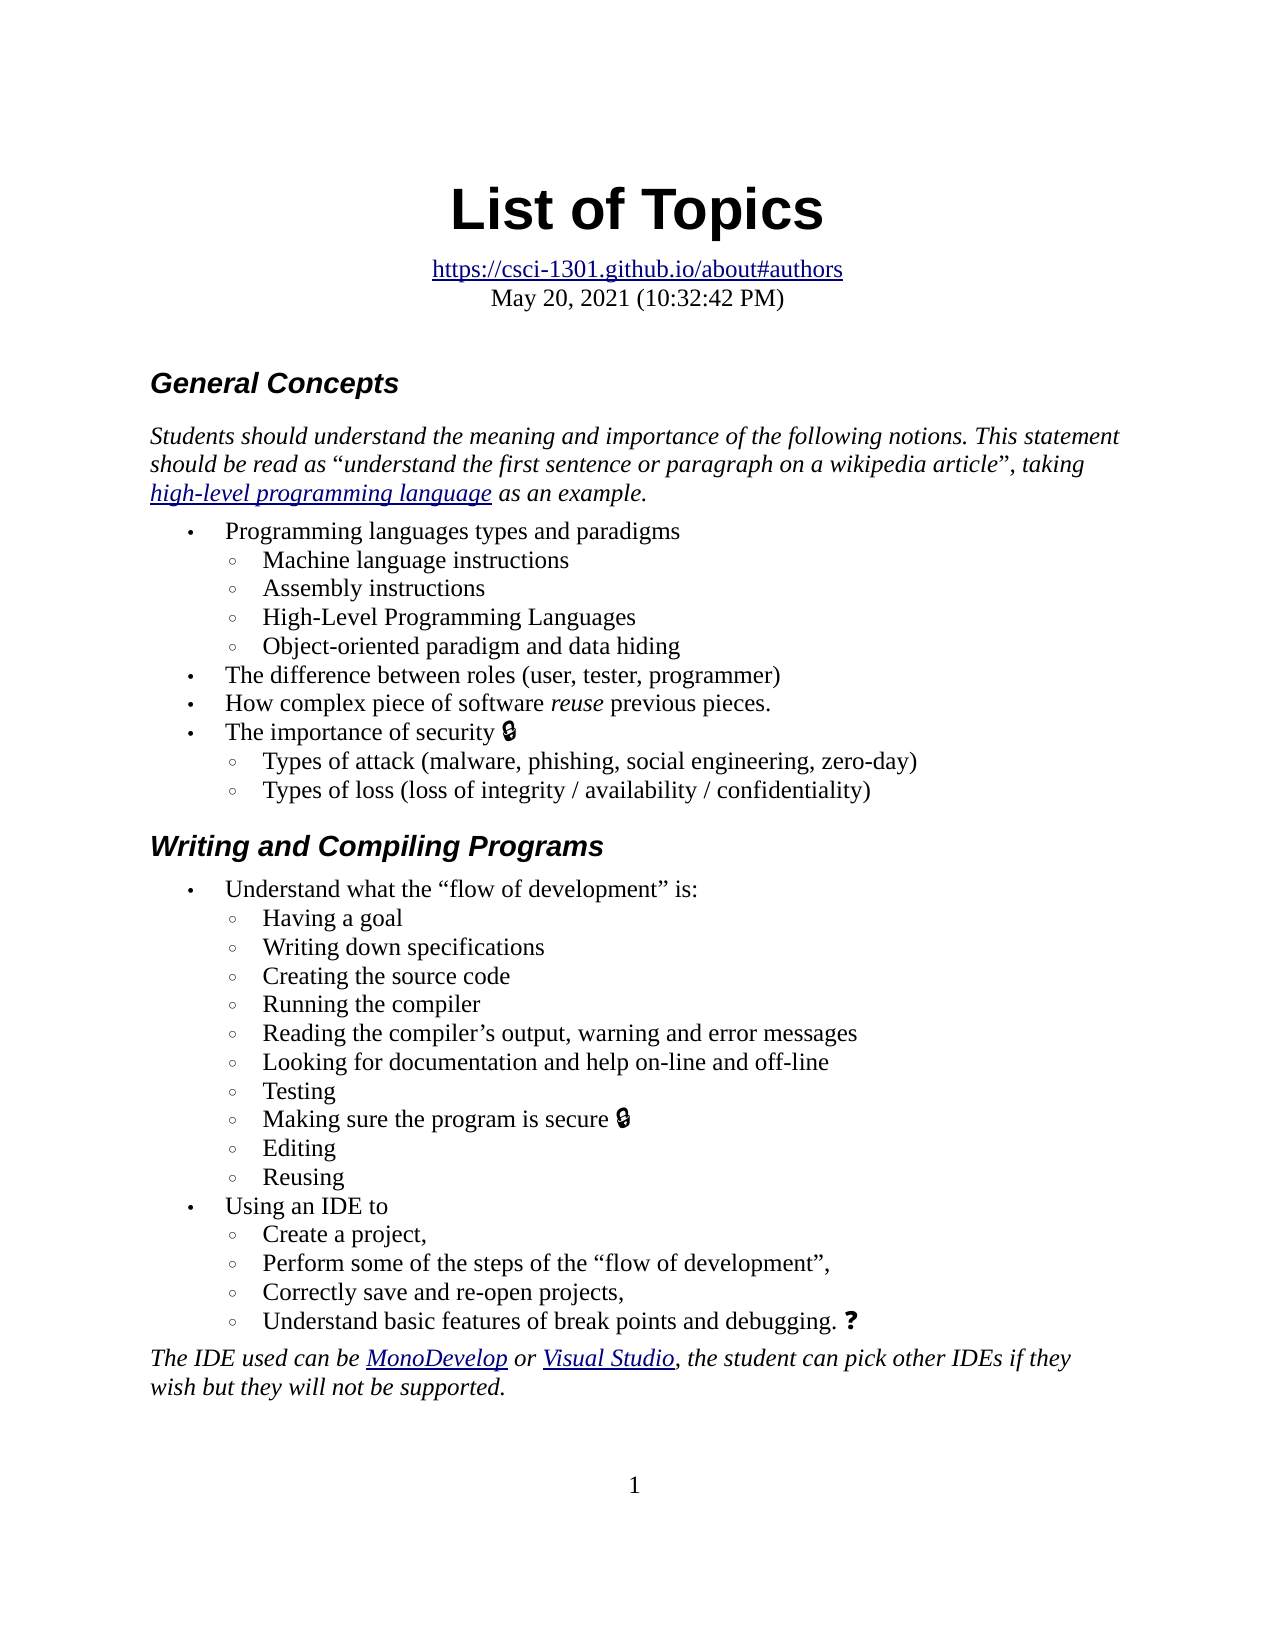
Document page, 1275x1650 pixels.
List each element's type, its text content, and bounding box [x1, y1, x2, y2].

list Programming languages types and paradigms [187, 516, 1125, 545]
list Creating the source code [225, 961, 1125, 989]
list Assembly instructions [225, 573, 1125, 602]
list Object-oriented paradigm and data hiding [225, 631, 1125, 660]
list Machine language instructions [225, 545, 1125, 573]
list Testing [225, 1076, 1125, 1104]
list Create a project, [225, 1219, 1125, 1248]
list Having a goal [225, 903, 1125, 932]
list Using an IDE to [187, 1191, 1125, 1219]
text Students should understand the meaning and importance of the following notions. This statement should be read as “understand the first sentence or paragraph on a wikipedia article”, taking high-level programming language as an example. [150, 421, 1125, 507]
list Understand what the “flow of development” is: [187, 874, 1125, 903]
list Writing down specifications [225, 932, 1125, 961]
list The importance of security 🔒 [187, 717, 1125, 746]
text The IDE used can be MonoDevelop or Visual Studio, the student can pick other IDEs if they wish but they will not be supported. [150, 1343, 1125, 1401]
list The difference between roles (user, tester, programmer) [187, 660, 1125, 688]
list How complex piece of software reuse previous pieces. [187, 688, 1125, 717]
list Understand basic features of break points and debugging. ❓ [225, 1306, 1125, 1334]
list Types of attack (malware, phishing, social engineering, zero-day) [225, 746, 1125, 775]
list Perform some of the steps of the “flow of development”, [225, 1248, 1125, 1277]
text May 20, 2021 (10:32:42 PM) [150, 283, 1125, 312]
list Running the compiler [225, 989, 1125, 1018]
subtitle General Concepts [150, 366, 1125, 399]
list Looking for documentation and help on-line and off-line [225, 1047, 1125, 1076]
list High-Level Programming Languages [225, 602, 1125, 631]
list Making sure the program is secure 🔒 [225, 1104, 1125, 1133]
list Correctly save and re-open projects, [225, 1277, 1125, 1306]
list Editing [225, 1133, 1125, 1162]
text https://csci-1301.github.io/about#authors [150, 254, 1125, 283]
list Reusing [225, 1162, 1125, 1191]
subtitle Writing and Compiling Programs [150, 828, 1125, 862]
list Reading the compiler’s output, warning and error messages [225, 1018, 1125, 1047]
title List of Topics [150, 175, 1125, 242]
list Types of loss (loss of integrity / availability / confidentiality) [225, 775, 1125, 803]
